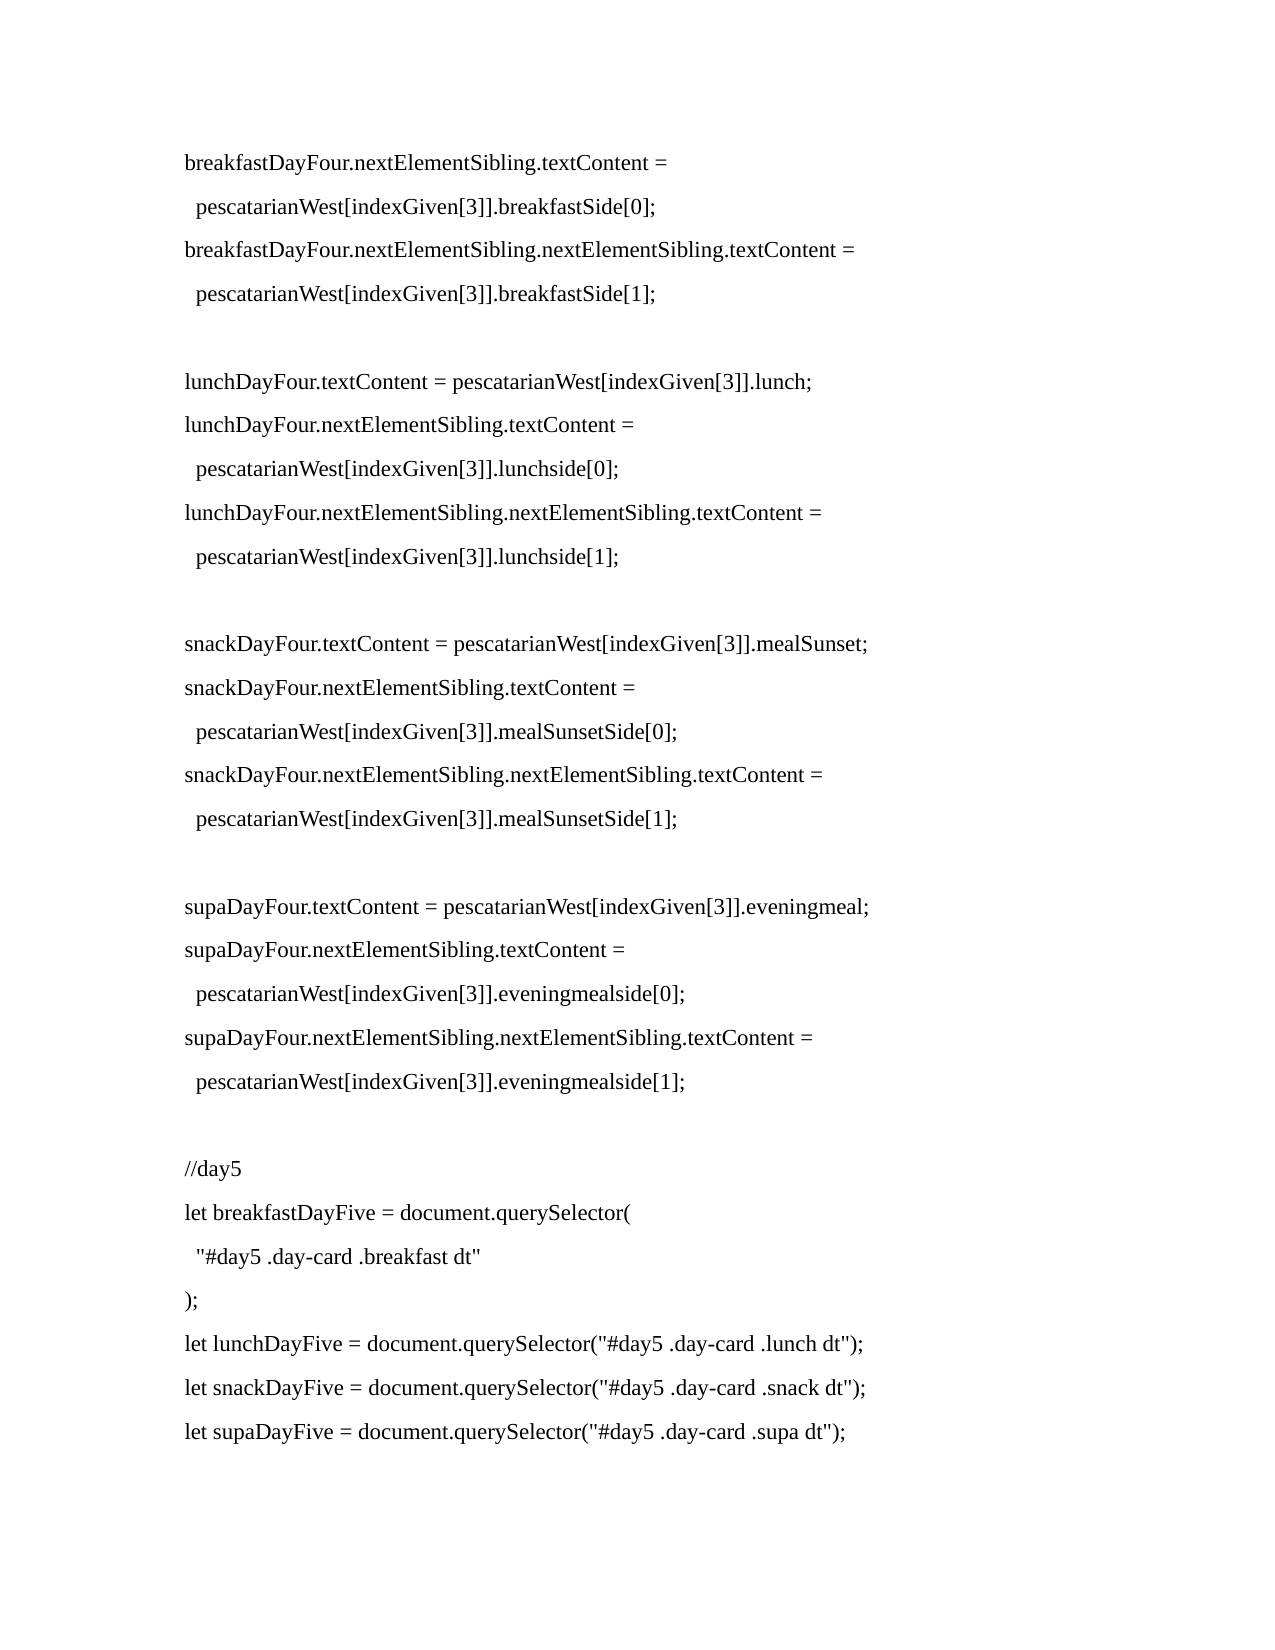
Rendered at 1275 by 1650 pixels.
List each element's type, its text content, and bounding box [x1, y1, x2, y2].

text snackDayFour.nextElementSibling.textContent = [150, 675, 1125, 700]
text pescatarianWest[indexGiven[3]].lunchside[0]; [150, 456, 1125, 482]
text pescatarianWest[indexGiven[3]].lunchside[1]; [150, 544, 1125, 569]
text ); [150, 1287, 1125, 1313]
text lunchDayFour.textContent = pescatarianWest[indexGiven[3]].lunch; [150, 369, 1125, 394]
text let breakfastDayFive = document.querySelector( [150, 1200, 1125, 1225]
text let lunchDayFive = document.querySelector("#day5 .day-card .lunch dt"); [150, 1331, 1125, 1357]
text breakfastDayFour.nextElementSibling.nextElementSibling.textContent = [150, 237, 1125, 263]
text pescatarianWest[indexGiven[3]].eveningmealside[1]; [150, 1069, 1125, 1094]
text //day5 [150, 1156, 1125, 1182]
text supaDayFour.nextElementSibling.nextElementSibling.textContent = [150, 1025, 1125, 1050]
text lunchDayFour.nextElementSibling.textContent = [150, 412, 1125, 438]
text pescatarianWest[indexGiven[3]].eveningmealside[0]; [150, 981, 1125, 1007]
text supaDayFour.nextElementSibling.textContent = [150, 937, 1125, 963]
text breakfastDayFour.nextElementSibling.textContent = [150, 150, 1125, 175]
text pescatarianWest[indexGiven[3]].breakfastSide[1]; [150, 281, 1125, 307]
text snackDayFour.textContent = pescatarianWest[indexGiven[3]].mealSunset; [150, 631, 1125, 657]
text pescatarianWest[indexGiven[3]].mealSunsetSide[1]; [150, 806, 1125, 832]
text lunchDayFour.nextElementSibling.nextElementSibling.textContent = [150, 500, 1125, 525]
text pescatarianWest[indexGiven[3]].mealSunsetSide[0]; [150, 719, 1125, 744]
text pescatarianWest[indexGiven[3]].breakfastSide[0]; [150, 194, 1125, 219]
text let supaDayFive = document.querySelector("#day5 .day-card .supa dt"); [150, 1419, 1125, 1444]
text snackDayFour.nextElementSibling.nextElementSibling.textContent = [150, 762, 1125, 788]
text let snackDayFive = document.querySelector("#day5 .day-card .snack dt"); [150, 1375, 1125, 1400]
text supaDayFour.textContent = pescatarianWest[indexGiven[3]].eveningmeal; [150, 894, 1125, 919]
text "#day5 .day-card .breakfast dt" [150, 1244, 1125, 1269]
